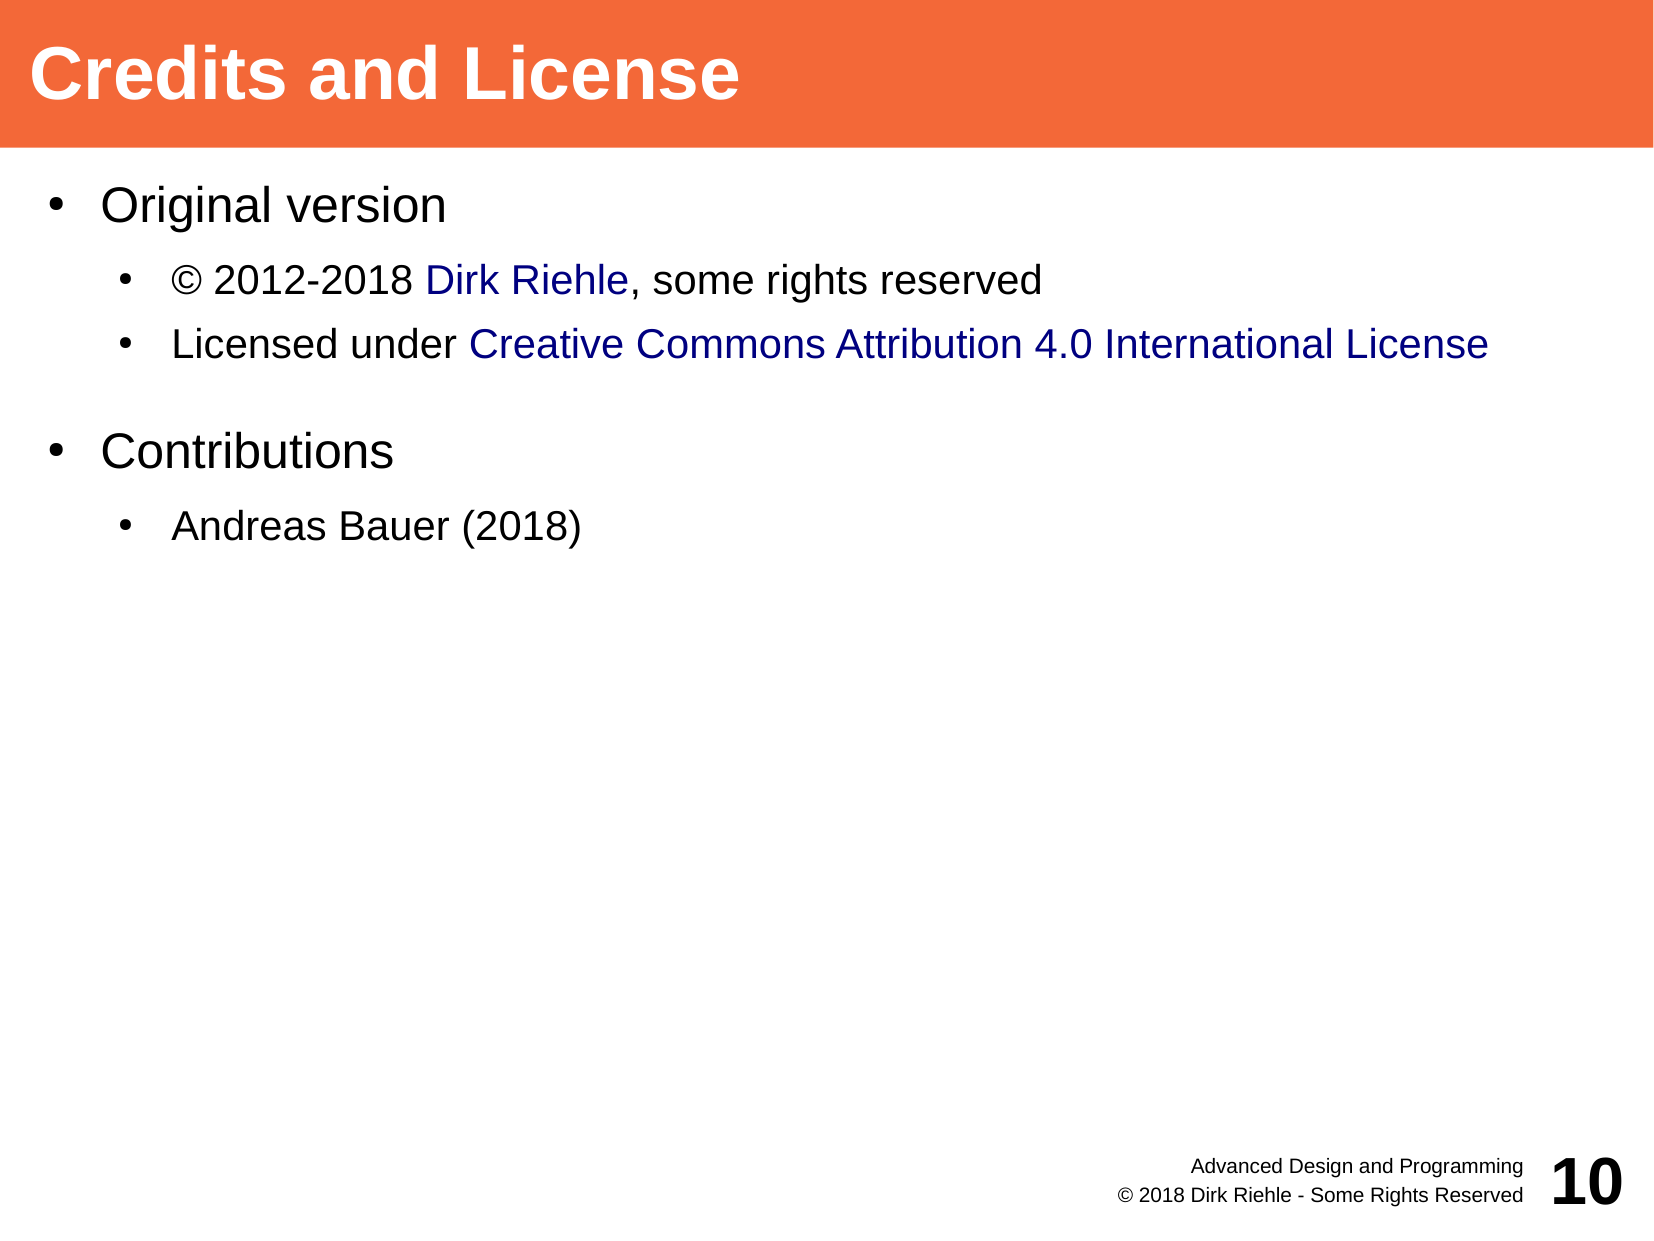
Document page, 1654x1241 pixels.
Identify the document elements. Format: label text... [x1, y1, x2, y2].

title Credits and License [0, 0, 1654, 148]
list Original version © 2012-2018 Dirk Riehle, some rights reserved Licensed under Creative Commons Attribution 4.0 International License Contributions Andreas Bauer (2018) [29, 177, 1625, 1063]
